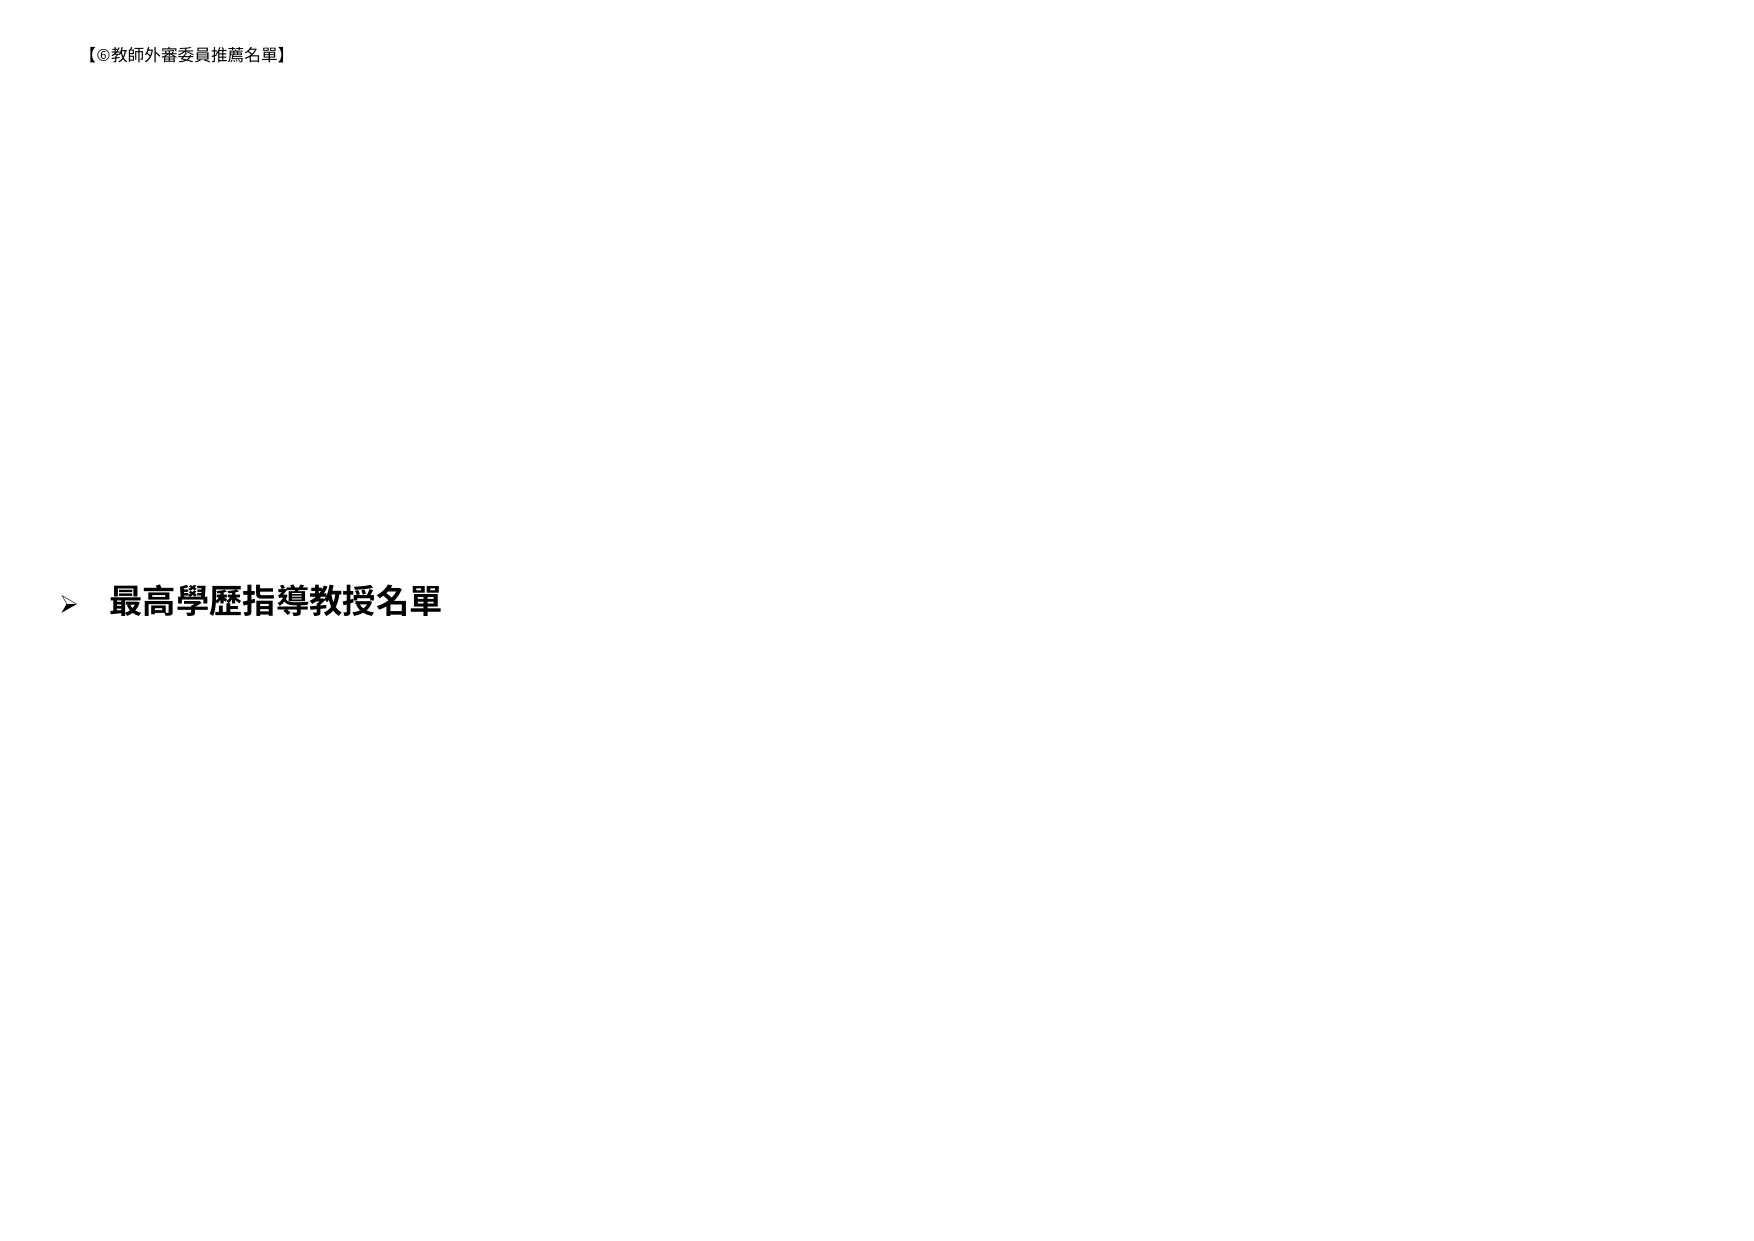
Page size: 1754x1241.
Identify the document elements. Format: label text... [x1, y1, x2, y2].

list 最高學歷指導教授名單 [59, 558, 1695, 620]
